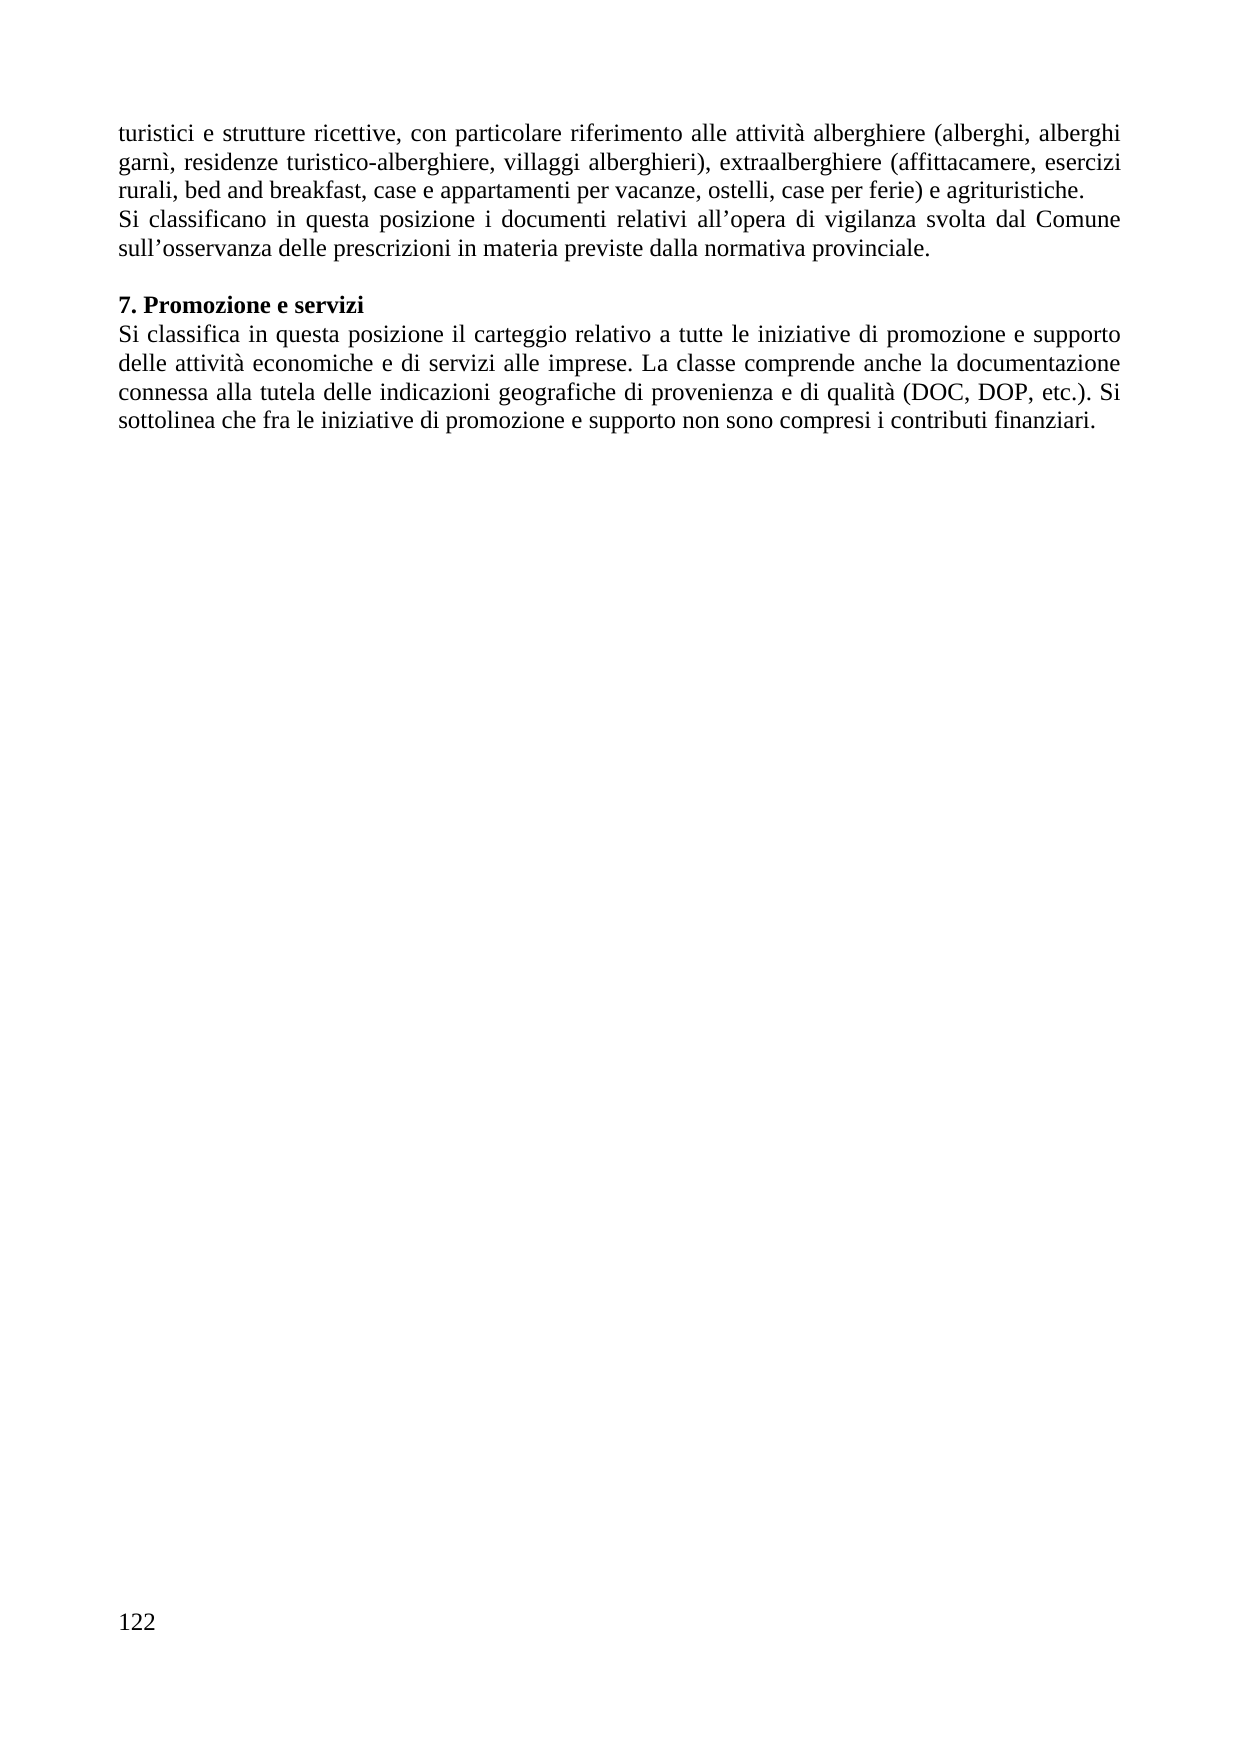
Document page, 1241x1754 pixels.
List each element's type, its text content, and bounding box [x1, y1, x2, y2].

text Si classifica in questa posizione il carteggio relativo a tutte le iniziative di promozione e supporto delle attività economiche e di servizi alle imprese. La classe comprende anche la documentazione connessa alla tutela delle indicazioni geografiche di provenienza e di qualità (DOC, DOP, etc.). Si sottolinea che fra le iniziative di promozione e supporto non sono compresi i contributi finanziari. [118, 319, 1122, 434]
text Si classificano in questa posizione i documenti relativi all’opera di vigilanza svolta dal Comune sull’osservanza delle prescrizioni in materia previste dalla normativa provinciale. [118, 204, 1122, 262]
text 7. Promozione e servizi [118, 291, 1122, 319]
text turistici e strutture ricettive, con particolare riferimento alle attività alberghiere (alberghi, alberghi garnì, residenze turistico-alberghiere, villaggi alberghieri), extraalberghiere (affittacamere, esercizi rurali, bed and breakfast, case e appartamenti per vacanze, ostelli, case per ferie) e agrituristiche. [118, 118, 1122, 204]
